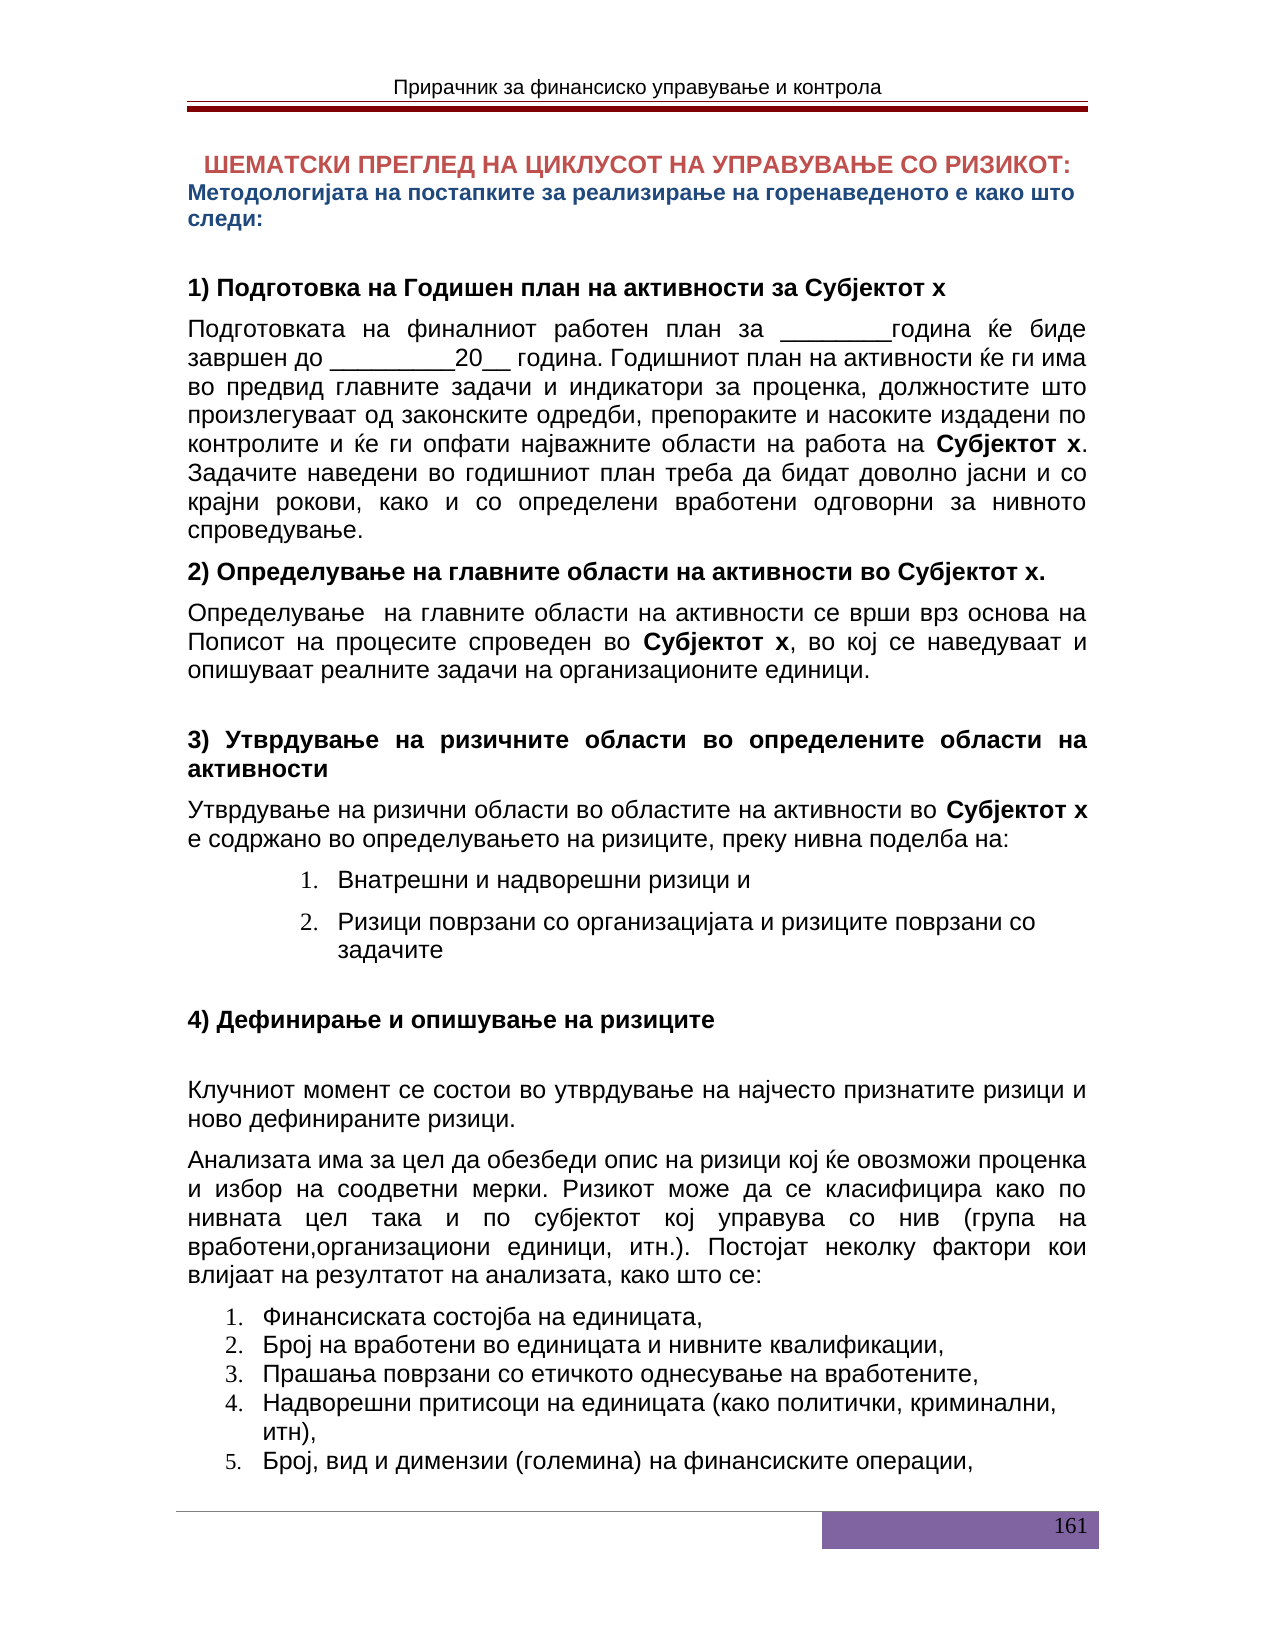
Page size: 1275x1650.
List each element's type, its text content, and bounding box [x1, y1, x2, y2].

text Анализата има за цел да обезбеди опис на ризици кој ќе овозможи проценка и избор на соодветни мерки. Ризикот може да се класифицира како по нивната цел така и по субјектот кој управува со нив (група на вработени,организациони единици, итн.). Постојат неколку фактори кои влијаат на резултатот на анализата, како што се: [187, 1145, 1088, 1289]
list Финансиската состојба на единицата, [225, 1302, 1088, 1331]
text Методологијата на постапките за реализирање на горенаведеното е како што следи: [187, 179, 1088, 231]
list Прашања поврзани со етичкото однесување на вработените, [225, 1359, 1088, 1388]
text Утврдување на ризични области во областите на активности во Субјектот x е содржано во определувањето на ризиците, преку нивна поделба на: [187, 795, 1088, 853]
text 1) Подготовка на Годишен план на активности за Субјектот x [187, 273, 1088, 301]
text 2) Определување на главните области на активности во Субјектот х. [187, 556, 1088, 585]
list Број на вработени во единицата и нивните квалификации, [225, 1331, 1088, 1359]
text Клучниот момент се состои во утврдување на најчесто признатите ризици и ново дефинираните ризици. [187, 1047, 1088, 1133]
list Внатрешни и надворешни ризици и [300, 865, 1088, 894]
list Ризици поврзани со организацијата и ризиците поврзани со задачите [300, 907, 1088, 964]
text Определување на главните области на активности се врши врз основа на Пописот на процесите спроведен во Субјектот x, во кој се наведуваат и опишуваат реалните задачи на организационите единици. [187, 598, 1088, 684]
text Подготовката на финалниот работен план за ________година ќе биде завршен до _________20__ година. Годишниот план на активности ќе ги има во предвид главните задачи и индикатори за проценка, должностите што произлегуваат од законските одредби, препораките и насоките издадени по контролите и ќе ги опфати најважните области на работа на Субјектот x. Задачите наведени во годишниот план треба да бидат доволно јасни и со крајни рокови, како и со определени вработени одговорни за нивното спроведување. [187, 314, 1088, 544]
text ШЕМАТСКИ ПРЕГЛЕД НА ЦИКЛУСОТ НА УПРАВУВАЊЕ СО РИЗИКОТ: [187, 150, 1088, 179]
list Надворешни притисоци на единицата (како политички, криминални, итн), [225, 1388, 1088, 1446]
text 4) Дефинирање и опишување на ризиците [187, 977, 1088, 1034]
list Број, вид и димензии (големина) на финансиските операции, [225, 1446, 1088, 1474]
text 3) Утврдување на ризичните области во определените области на активности [187, 696, 1088, 783]
